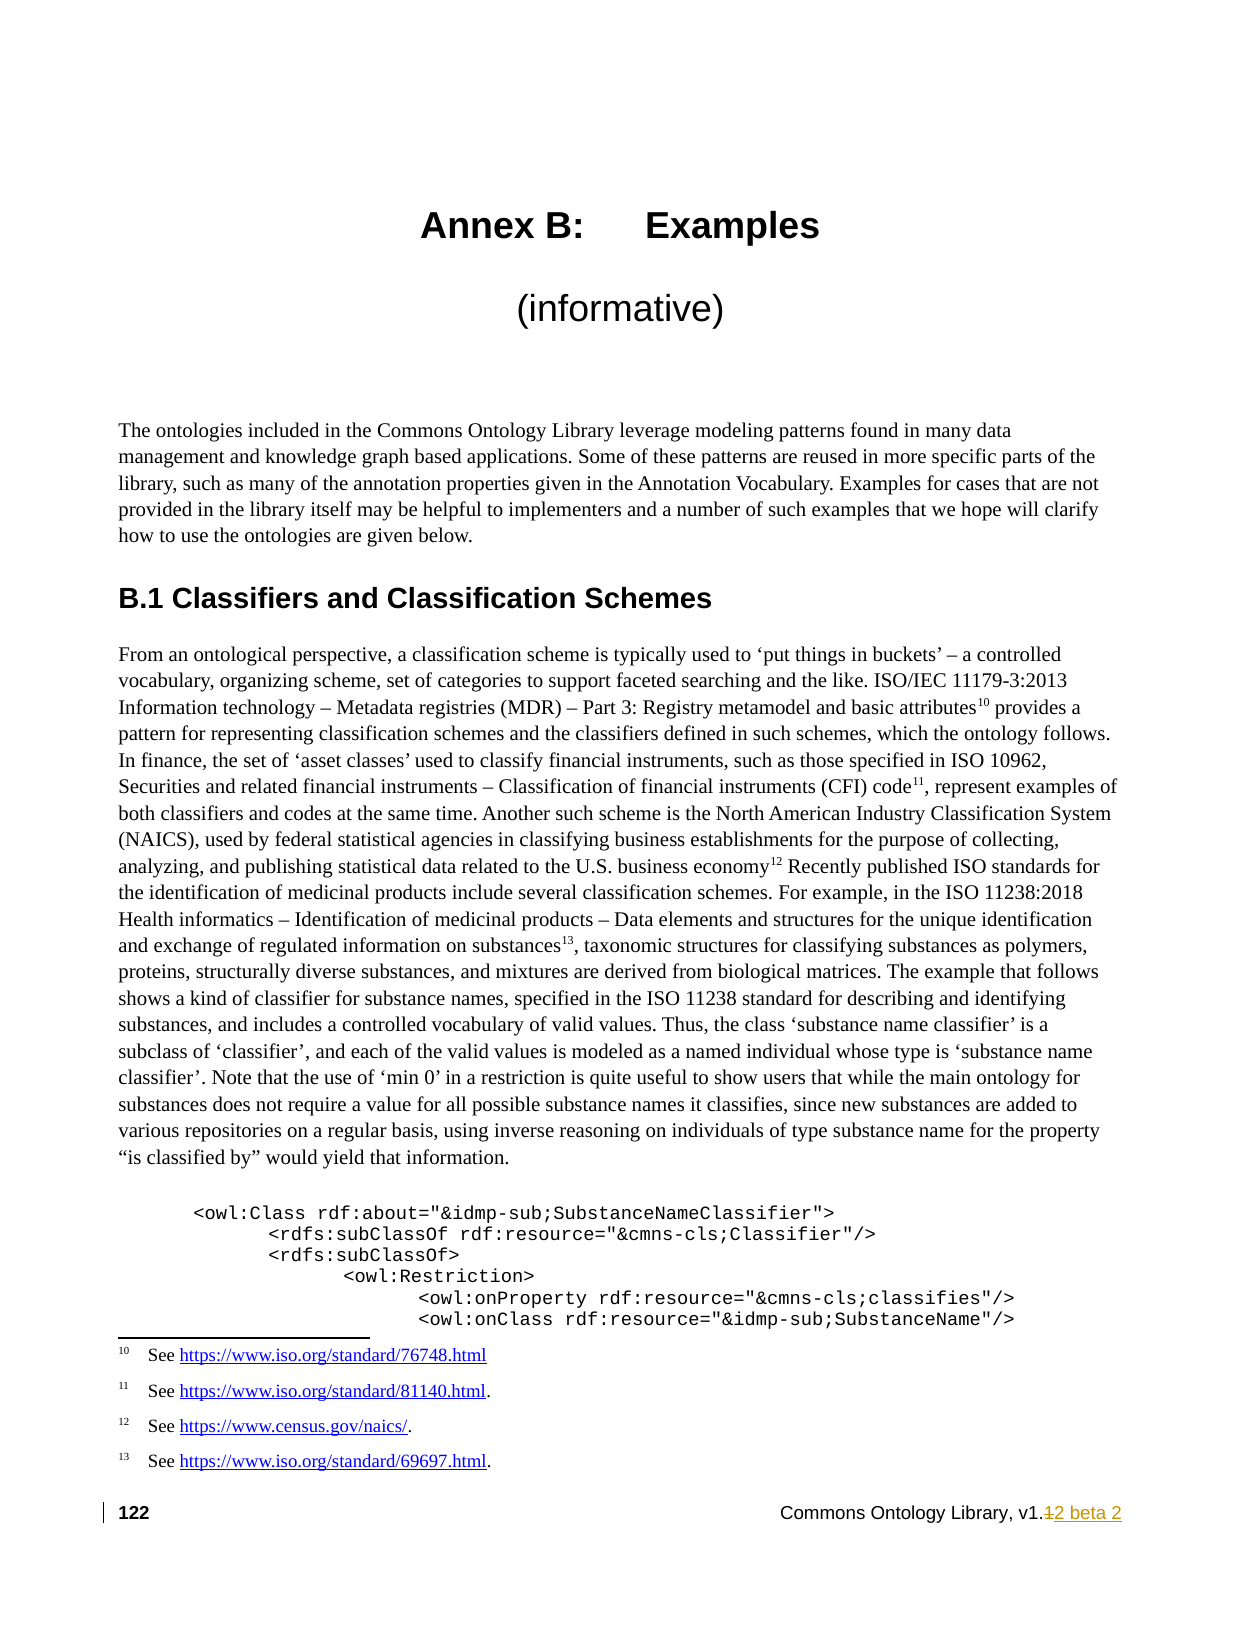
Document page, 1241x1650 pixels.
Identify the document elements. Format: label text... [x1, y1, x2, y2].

subtitle Examples [118, 203, 1122, 246]
text See https://www.iso.org/standard/69697.html. [118, 1450, 1122, 1472]
text <rdfs:subClassOf> [118, 1246, 1122, 1267]
text <owl:onClass rdf:resource="&idmp-sub;SubstanceName"/> [118, 1310, 1122, 1331]
subtitle (informative) [118, 287, 1122, 330]
text See https://www.iso.org/standard/76748.html [118, 1344, 1122, 1366]
text From an ontological perspective, a classification scheme is typically used to ‘put things in buckets’ – a controlled vocabulary, organizing scheme, set of categories to support faceted searching and the like. ISO/IEC 11179-3:2013 Information technology – Metadata registries (MDR) – Part 3: Registry metamodel and basic attributes provides a pattern for representing classification schemes and the classifiers defined in such schemes, which the ontology follows. In finance, the set of ‘asset classes’ used to classify financial instruments, such as those specified in ISO 10962, Securities and related financial instruments – Classification of financial instruments (CFI) code, represent examples of both classifiers and codes at the same time. Another such scheme is the North American Industry Classification System (NAICS), used by federal statistical agencies in classifying business establishments for the purpose of collecting, analyzing, and publishing statistical data related to the U.S. business economy Recently published ISO standards for the identification of medicinal products include several classification schemes. For example, in the ISO 11238:2018 Health informatics – Identification of medicinal products – Data elements and structures for the unique identification and exchange of regulated information on substances, taxonomic structures for classifying substances as polymers, proteins, structurally diverse substances, and mixtures are derived from biological matrices. The example that follows shows a kind of classifier for substance names, specified in the ISO 11238 standard for describing and identifying substances, and includes a controlled vocabulary of valid values. Thus, the class ‘substance name classifier’ is a subclass of ‘classifier’, and each of the valid values is modeled as a named individual whose type is ‘substance name classifier’. Note that the use of ‘min 0’ in a restriction is quite useful to show users that while the main ontology for substances does not require a value for all possible substance names it classifies, since new substances are added to various repositories on a regular basis, using inverse reasoning on individuals of type substance name for the property “is classified by” would yield that information. [118, 642, 1122, 1169]
text See https://www.iso.org/standard/81140.html. [118, 1379, 1122, 1401]
subtitle B.1 Classifiers and Classification Schemes [118, 581, 1122, 614]
text See https://www.census.gov/naics/. [118, 1415, 1122, 1436]
text <owl:onProperty rdf:resource="&cmns-cls;classifies"/> [118, 1288, 1122, 1310]
text <rdfs:subClassOf rdf:resource="&cmns-cls;Classifier"/> [118, 1225, 1122, 1246]
text <owl:Class rdf:about="&idmp-sub;SubstanceNameClassifier"> [118, 1203, 1122, 1225]
text The ontologies included in the Commons Ontology Library leverage modeling patterns found in many data management and knowledge graph based applications. Some of these patterns are reused in more specific parts of the library, such as many of the annotation properties given in the Annotation Vocabulary. Examples for cases that are not provided in the library itself may be helpful to implementers and a number of such examples that we hope will clarify how to use the ontologies are given below. [118, 417, 1122, 547]
text <owl:Restriction> [118, 1267, 1122, 1288]
